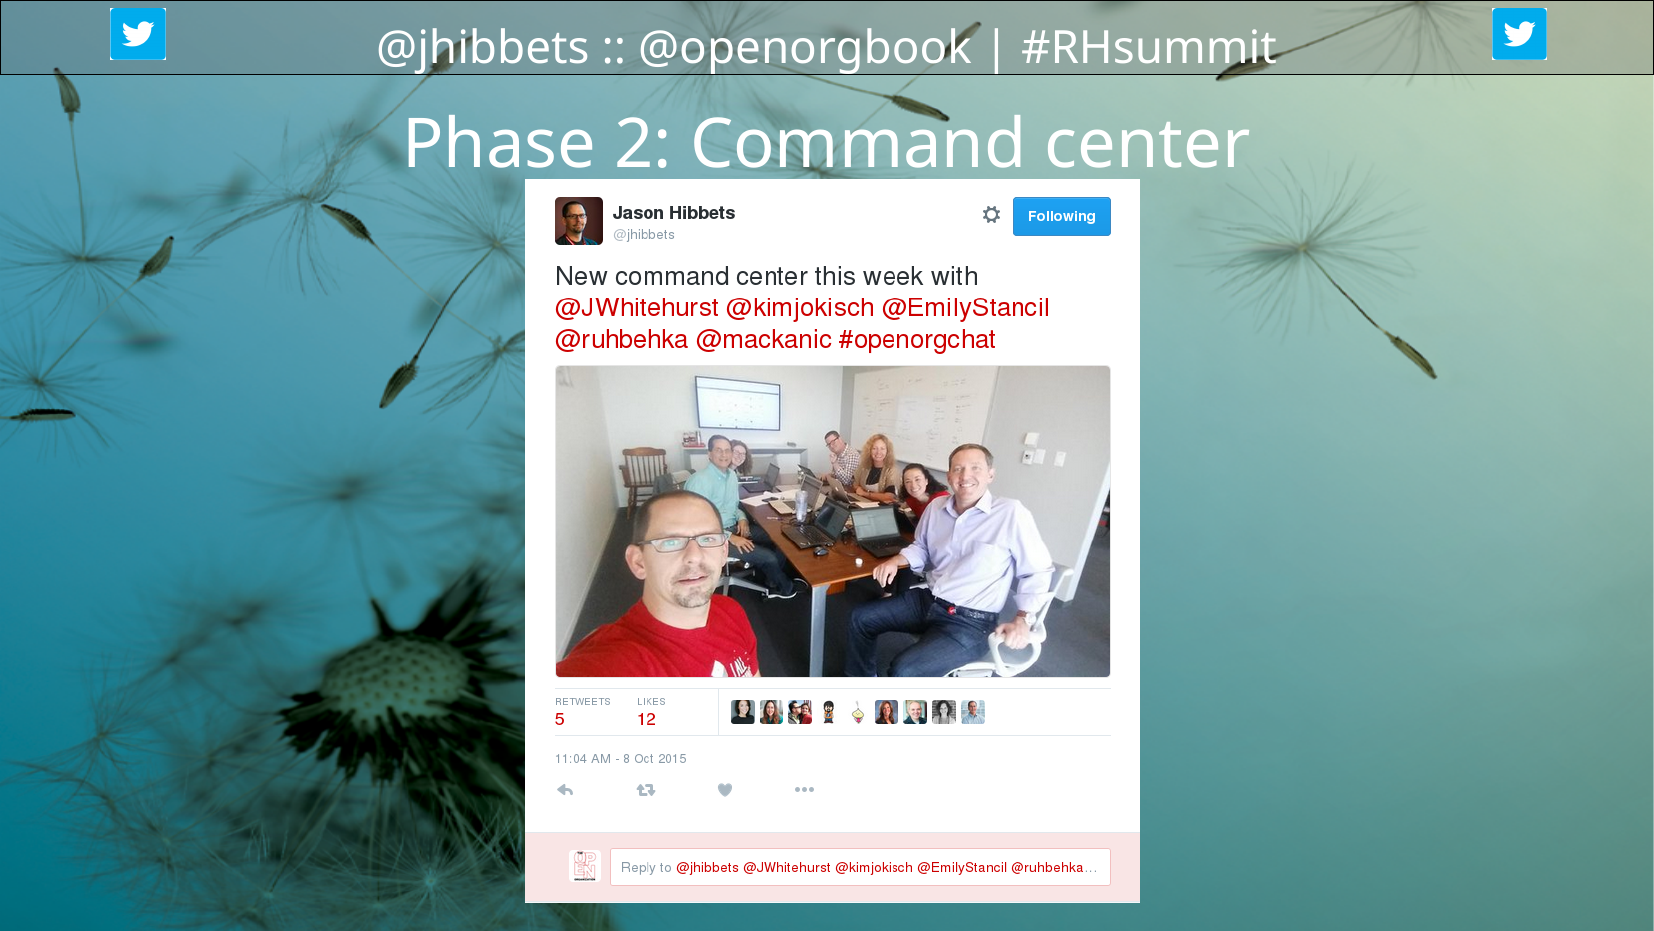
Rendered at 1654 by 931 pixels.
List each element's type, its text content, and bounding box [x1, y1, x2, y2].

picture [0, 75, 1654, 931]
picture [1505, 22, 1534, 46]
title Phase 2: Command center [82, 63, 1571, 219]
picture [124, 22, 152, 46]
